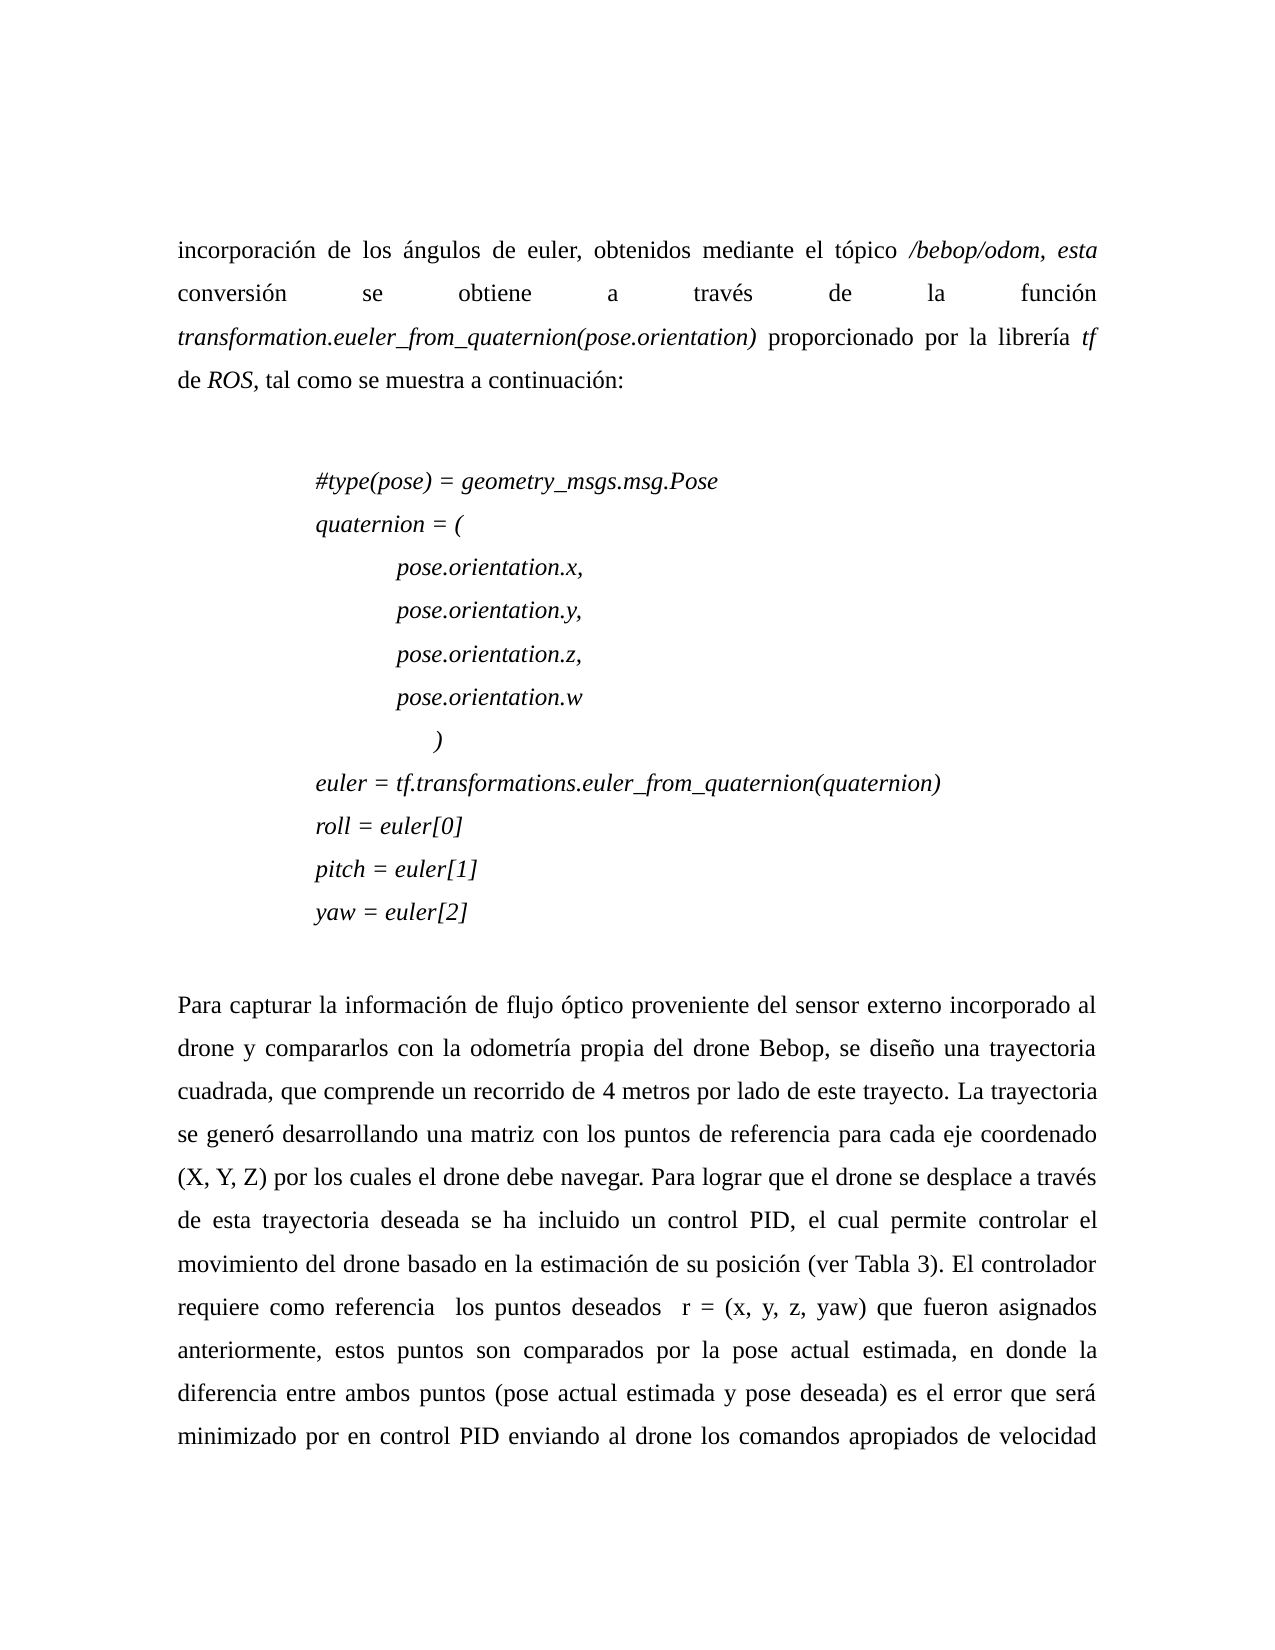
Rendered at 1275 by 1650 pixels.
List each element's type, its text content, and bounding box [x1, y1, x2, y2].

text incorporación de los ángulos de euler, obtenidos mediante el tópico /bebop/odom, esta conversión se obtiene a través de la función transformation.eueler_from_quaternion(pose.orientation) proporcionado por la librería tf de ROS, tal como se muestra a continuación: [177, 235, 1098, 393]
text Para capturar la información de flujo óptico proveniente del sensor externo incorporado al drone y compararlos con la odometría propia del drone Bebop, se diseño una trayectoria cuadrada, que comprende un recorrido de 4 metros por lado de este trayecto. La trayectoria se generó desarrollando una matriz con los puntos de referencia para cada eje coordenado (X, Y, Z) por los cuales el drone debe navegar. Para lograr que el drone se desplace a través de esta trayectoria deseada se ha incluido un control PID, el cual permite controlar el movimiento del drone basado en la estimación de su posición (ver Tabla 3). El controlador requiere como referencia los puntos deseados r = (x, y, z, yaw) que fueron asignados anteriormente, estos puntos son comparados por la pose actual estimada, en donde la diferencia entre ambos puntos (pose actual estimada y pose deseada) es el error que será minimizado por en control PID enviando al drone los comandos apropiados de velocidad [177, 990, 1098, 1450]
